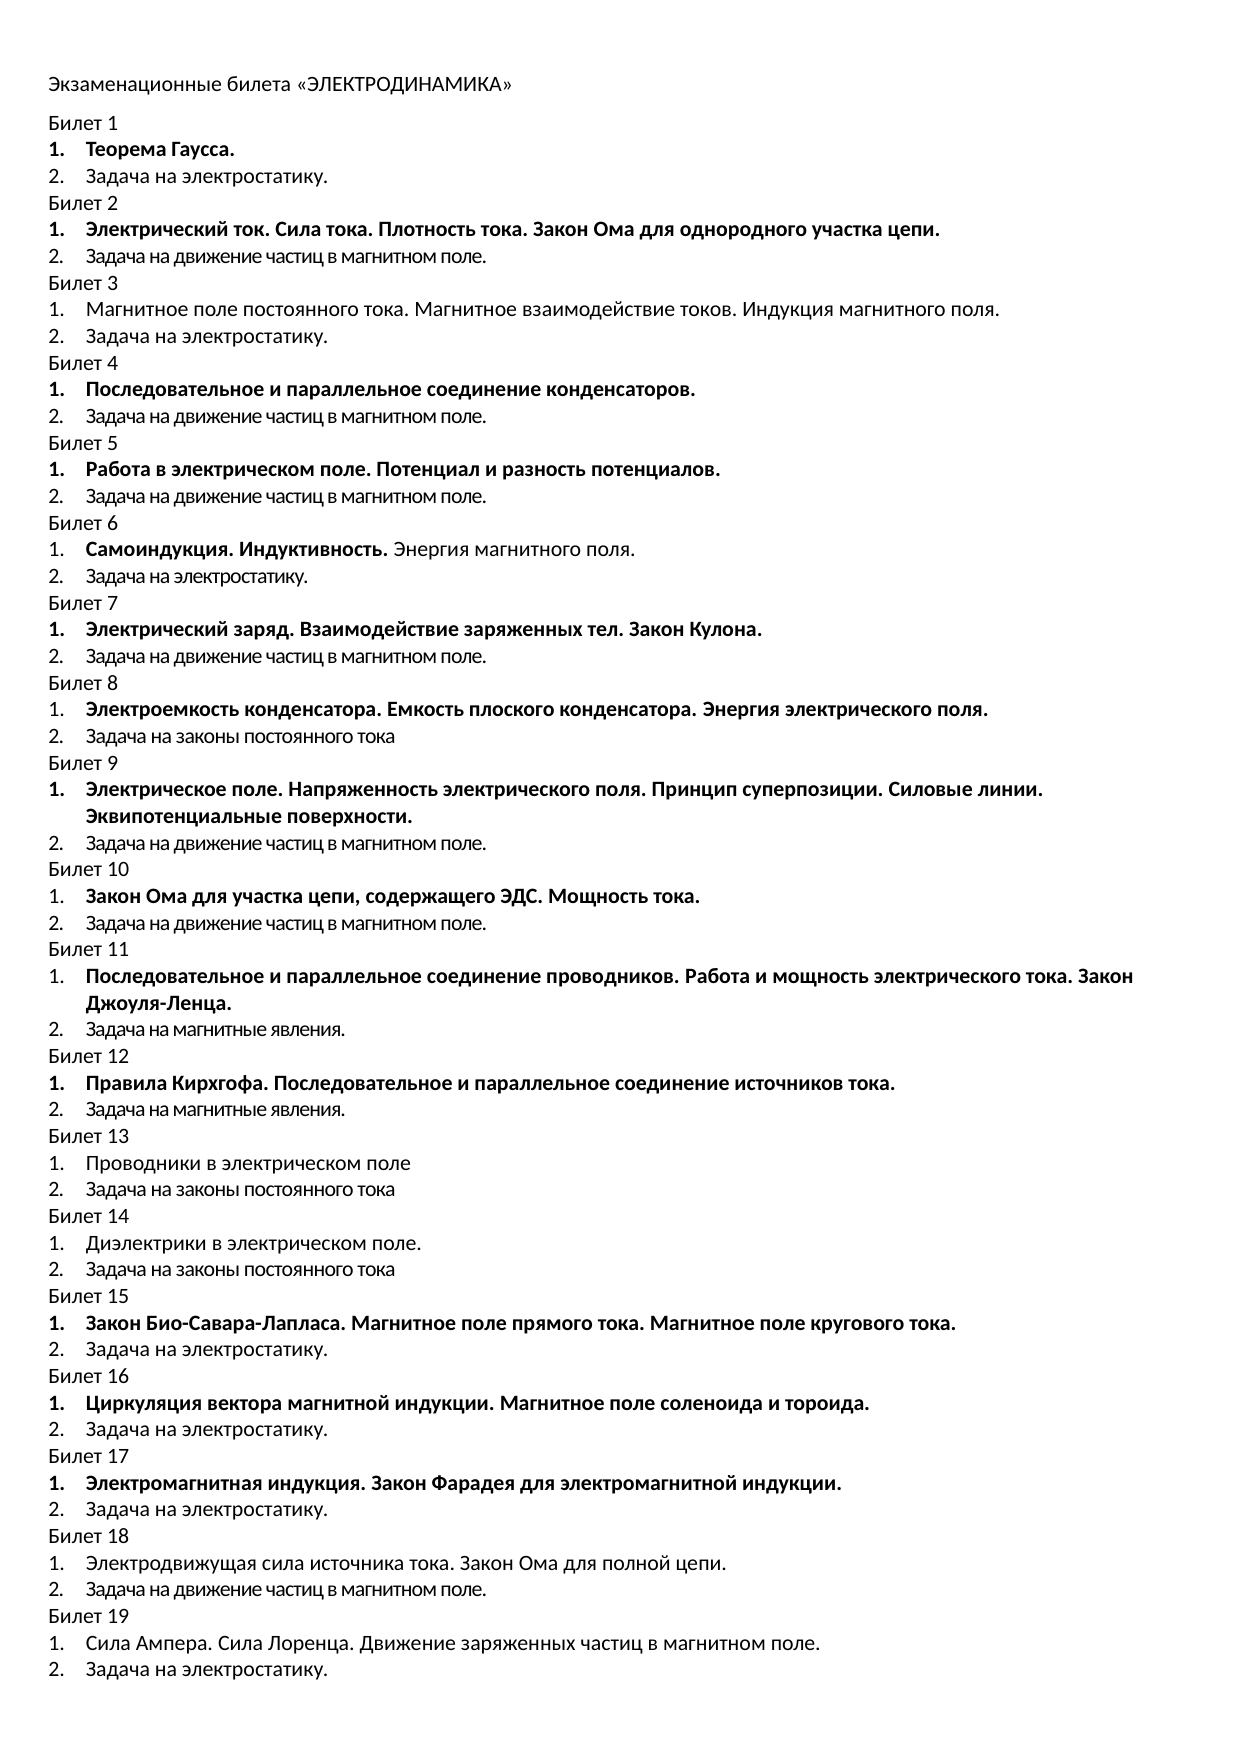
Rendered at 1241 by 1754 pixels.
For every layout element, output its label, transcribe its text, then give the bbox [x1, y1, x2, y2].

list Теорема Гаусса. [48, 136, 1205, 162]
subtitle Билет 15 [48, 1282, 1205, 1309]
list Самоиндукция. Индуктивность. Энергия магнитного поля. [48, 536, 1205, 562]
list Задача на движение частиц в магнитном поле. [48, 1576, 1205, 1602]
list Задача на магнитные явления. [48, 1016, 1205, 1042]
subtitle Билет 17 [48, 1442, 1205, 1469]
subtitle Билет 10 [48, 856, 1205, 882]
list Задача на электростатику. [48, 1416, 1205, 1442]
list Закон Ома для участка цепи, содержащего ЭДС. Мощность тока. [48, 882, 1205, 909]
list Циркуляция вектора магнитной индукции. Магнитное поле соленоида и тороида. [48, 1389, 1205, 1416]
subtitle Билет 8 [48, 669, 1205, 696]
list Задача на движение частиц в магнитном поле. [48, 242, 1205, 269]
subtitle Билет 7 [48, 589, 1205, 616]
subtitle Билет 5 [48, 429, 1205, 456]
list Электрическое поле. Напряженность электрического поля. Принцип суперпозиции. Силовые линии. Эквипотенциальные поверхности. [48, 776, 1205, 829]
list Диэлектрики в электрическом поле. [48, 1229, 1205, 1256]
list Электрический заряд. Взаимодействие заряженных тел. Закон Кулона. [48, 616, 1205, 642]
list Задача на законы постоянного тока [48, 1256, 1205, 1282]
subtitle Билет 11 [48, 936, 1205, 962]
subtitle Билет 13 [48, 1122, 1205, 1149]
list Задача на законы постоянного тока [48, 722, 1205, 749]
subtitle Билет 1 [48, 109, 1205, 136]
list Задача на движение частиц в магнитном поле. [48, 402, 1205, 429]
subtitle Билет 16 [48, 1362, 1205, 1389]
list Задача на электростатику. [48, 1496, 1205, 1522]
list Работа в электрическом поле. Потенциал и разность потенциалов. [48, 456, 1205, 482]
list Магнитное поле постоянного тока. Магнитное взаимодействие токов. Индукция магнитного поля. [48, 296, 1205, 322]
subtitle Билет 3 [48, 269, 1205, 296]
list Сила Ампера. Сила Лоренца. Движение заряженных частиц в магнитном поле. [48, 1629, 1205, 1656]
list Задача на электростатику. [48, 322, 1205, 349]
list Электродвижущая сила источника тока. Закон Ома для полной цепи. [48, 1549, 1205, 1576]
list Задача на движение частиц в магнитном поле. [48, 482, 1205, 509]
list Электроемкость конденсатора. Емкость плоского конденсатора. Энергия электрического поля. [48, 696, 1205, 722]
subtitle Билет 18 [48, 1522, 1205, 1549]
list Задача на законы постоянного тока [48, 1176, 1205, 1202]
subtitle Экзаменационные билета «ЭЛЕКТРОДИНАМИКА» [48, 70, 1205, 96]
list Задача на магнитные явления. [48, 1096, 1205, 1122]
list Проводники в электрическом поле [48, 1149, 1205, 1176]
subtitle Билет 12 [48, 1042, 1205, 1069]
subtitle Билет 2 [48, 189, 1205, 216]
list Задача на движение частиц в магнитном поле. [48, 829, 1205, 856]
list Электромагнитная индукция. Закон Фарадея для электромагнитной индукции. [48, 1469, 1205, 1496]
subtitle Билет 19 [48, 1602, 1205, 1629]
list Задача на электростатику. [48, 162, 1205, 189]
list Закон Био-Савара-Лапласа. Магнитное поле прямого тока. Магнитное поле кругового тока. [48, 1309, 1205, 1336]
list Задача на движение частиц в магнитном поле. [48, 909, 1205, 936]
list Задача на электростатику. [48, 562, 1205, 589]
subtitle Билет 6 [48, 509, 1205, 536]
list Электрический ток. Сила тока. Плотность тока. Закон Ома для однородного участка цепи. [48, 216, 1205, 242]
subtitle Билет 14 [48, 1202, 1205, 1229]
list Последовательное и параллельное соединение конденсаторов. [48, 376, 1205, 402]
subtitle Билет 4 [48, 349, 1205, 376]
subtitle Билет 9 [48, 749, 1205, 776]
list Задача на электростатику. [48, 1656, 1205, 1682]
list Последовательное и параллельное соединение проводников. Работа и мощность электрического тока. Закон Джоуля-Ленца. [48, 962, 1205, 1016]
list Задача на движение частиц в магнитном поле. [48, 642, 1205, 669]
list Правила Кирхгофа. Последовательное и параллельное соединение источников тока. [48, 1069, 1205, 1096]
list Задача на электростатику. [48, 1336, 1205, 1362]
